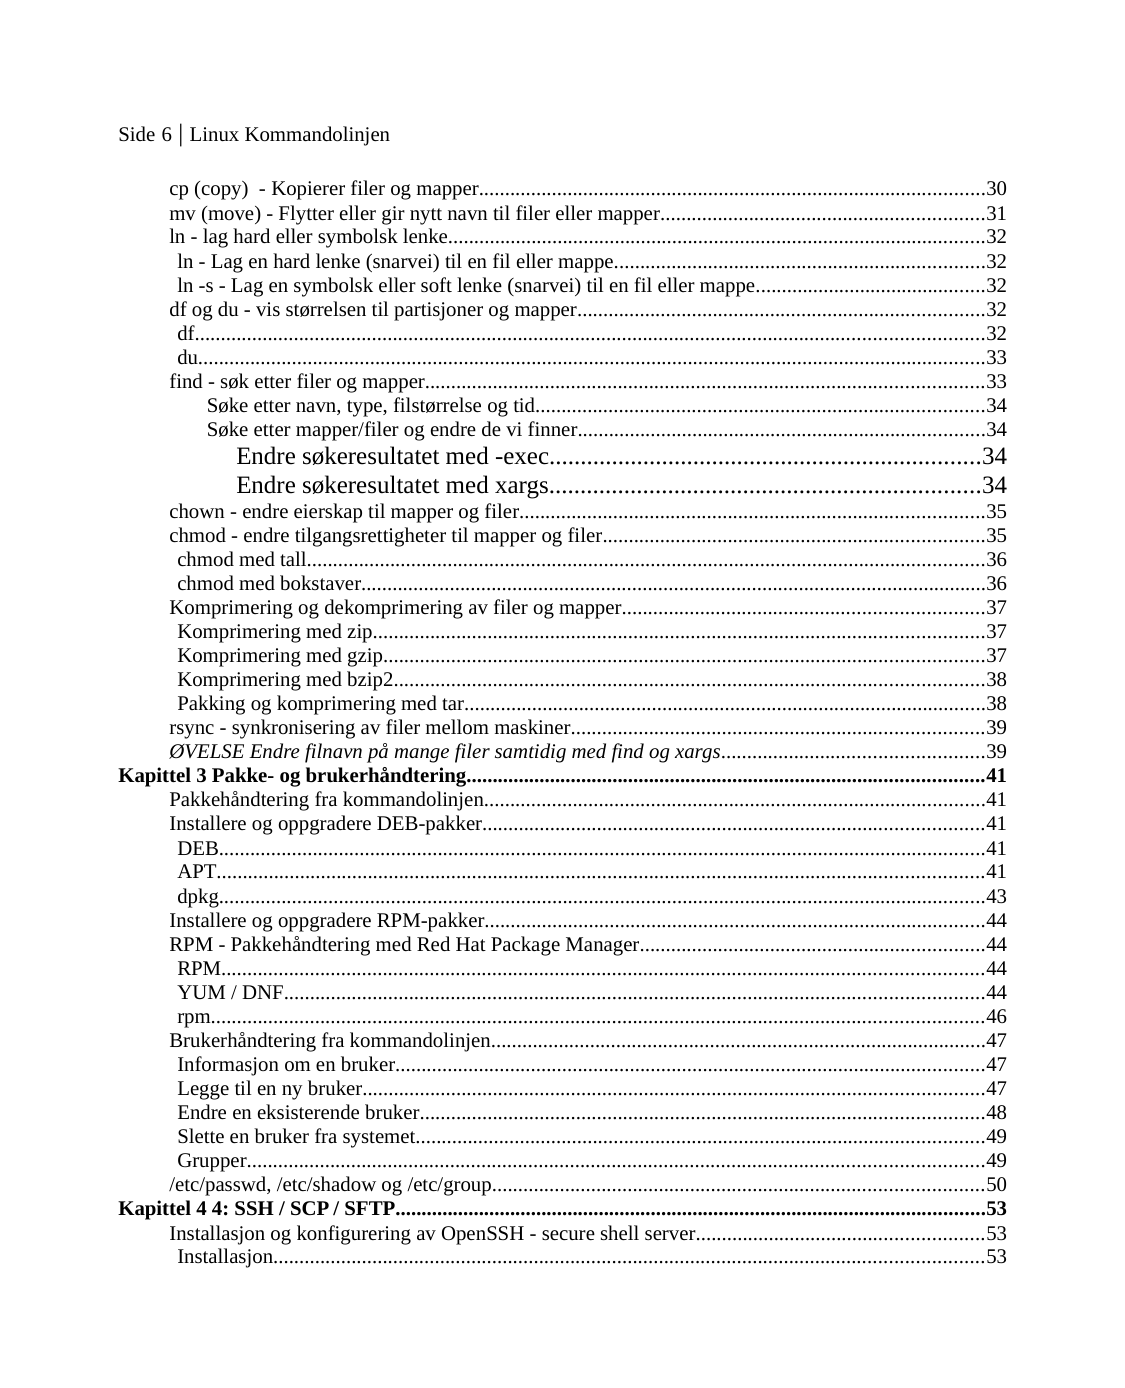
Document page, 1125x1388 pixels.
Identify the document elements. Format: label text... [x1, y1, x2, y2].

text Legge til en ny bruker 47 [177, 1076, 1007, 1100]
text dpkg 43 [177, 883, 1007, 908]
text  /etc/passwd, /etc/shadow og /etc/group 50 [148, 1172, 1007, 1196]
text  Installere og oppgradere RPM-pakker 44 [148, 908, 1007, 932]
text Slette en bruker fra systemet 49 [177, 1124, 1007, 1148]
text  cp (copy) - Kopierer filer og mapper 30 [148, 176, 1007, 200]
text Søke etter navn, type, filstørrelse og tid 34 [207, 393, 1007, 417]
text chmod med tall 36 [177, 547, 1007, 571]
text  Installasjon og konfigurering av OpenSSH - secure shell server 53 [148, 1220, 1007, 1244]
text Komprimering med gzip 37 [177, 643, 1007, 667]
text  RPM - Pakkehåndtering med Red Hat Package Manager 44 [148, 932, 1007, 956]
text Endre søkeresultatet med -exec 34 [236, 441, 1007, 470]
text Installasjon 53 [177, 1244, 1007, 1268]
text  chmod - endre tilgangsrettigheter til mapper og filer 35 [148, 523, 1007, 547]
text  Pakkehåndtering fra kommandolinjen 41 [148, 787, 1007, 811]
text ln -s - Lag en symbolsk eller soft lenke (snarvei) til en fil eller mappe. 32 [177, 273, 1007, 297]
text Endre søkeresultatet med xargs 34 [236, 470, 1007, 498]
text Endre en eksisterende bruker 48 [177, 1100, 1007, 1124]
text Grupper 49 [177, 1148, 1007, 1172]
text RPM 44 [177, 956, 1007, 980]
text  find - søk etter filer og mapper 33 [148, 369, 1007, 393]
text df 32 [177, 321, 1007, 345]
text  ØVELSE Endre filnavn på mange filer samtidig med find og xargs 39 [148, 739, 1007, 763]
text Komprimering med zip 37 [177, 619, 1007, 643]
text  Brukerhåndtering fra kommandolinjen 47 [148, 1028, 1007, 1052]
text Kapittel 3 Pakke- og brukerhåndtering 41 [118, 763, 1007, 787]
text DEB 41 [177, 835, 1007, 859]
text YUM / DNF 44 [177, 980, 1007, 1004]
text  Installere og oppgradere DEB-pakker 41 [148, 811, 1007, 835]
text  ln - lag hard eller symbolsk lenke 32 [148, 224, 1007, 248]
text Informasjon om en bruker 47 [177, 1052, 1007, 1076]
text Kapittel 4 4: SSH / SCP / SFTP 53 [118, 1196, 1007, 1220]
text APT 41 [177, 859, 1007, 883]
text rpm 46 [177, 1004, 1007, 1028]
text  mv (move) - Flytter eller gir nytt navn til filer eller mapper 31 [148, 200, 1007, 224]
text  chown - endre eierskap til mapper og filer 35 [148, 498, 1007, 523]
text Komprimering med bzip2 38 [177, 667, 1007, 691]
text chmod med bokstaver 36 [177, 571, 1007, 595]
text  rsync - synkronisering av filer mellom maskiner 39 [148, 715, 1007, 739]
text Pakking og komprimering med tar 38 [177, 691, 1007, 715]
text  df og du - vis størrelsen til partisjoner og mapper 32 [148, 297, 1007, 321]
text du 33 [177, 345, 1007, 369]
text  Komprimering og dekomprimering av filer og mapper 37 [148, 595, 1007, 619]
text Søke etter mapper/filer og endre de vi finner 34 [207, 417, 1007, 441]
text ln - Lag en hard lenke (snarvei) til en fil eller mappe. 32 [177, 248, 1007, 273]
